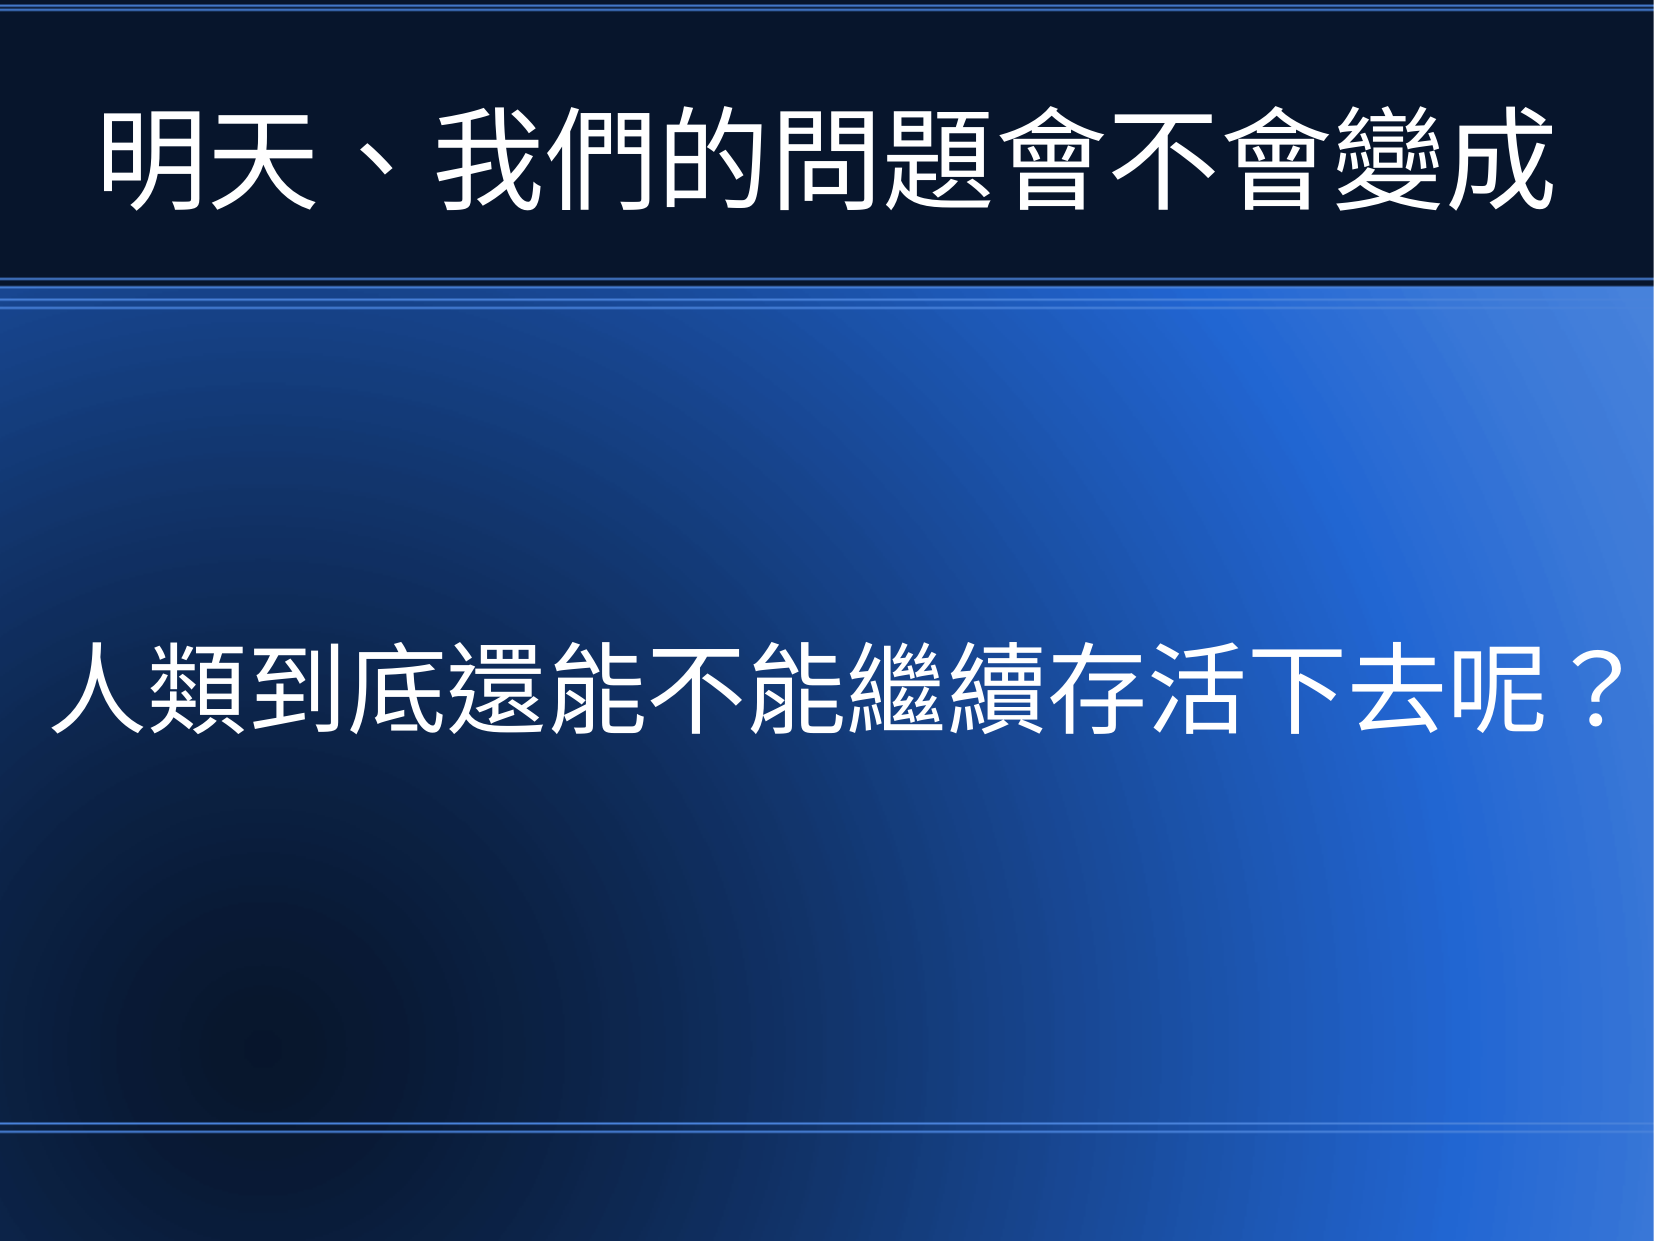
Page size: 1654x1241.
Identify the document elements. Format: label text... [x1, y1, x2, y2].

picture [0, 0, 1654, 1241]
title 明天、我們的問題會不會變成 [82, 49, 1571, 257]
list 人類到底還能不能繼續存活下去呢？ [47, 355, 1654, 1241]
